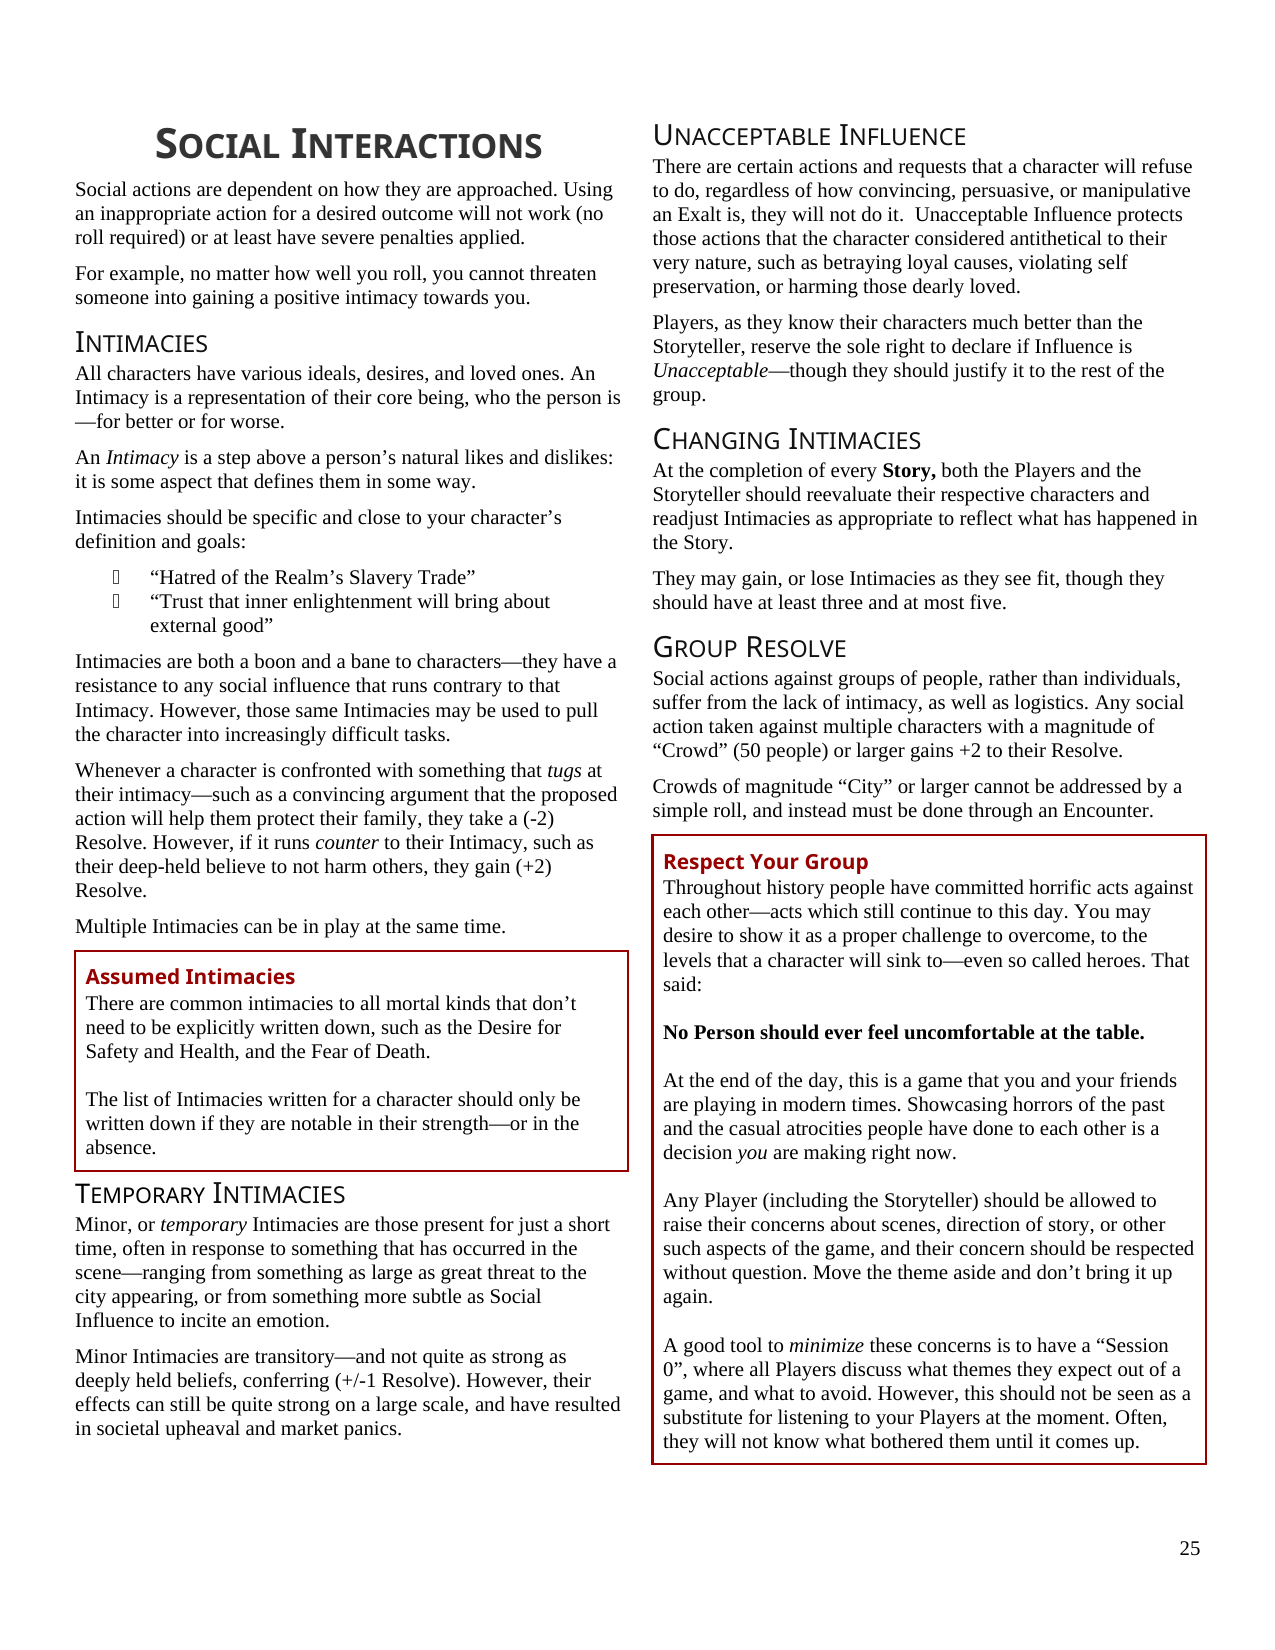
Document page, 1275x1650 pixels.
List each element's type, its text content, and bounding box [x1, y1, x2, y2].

subtitle Intimacies [75, 321, 622, 361]
table_header Assumed Intimacies There are common intimacies to all mortal kinds that don’t need to be explicitly written down, such as the Desire for Safety and Health, and the Fear of Death. The list of Intimacies written for a character should only be written down if they are notable in their strength—or in the absence. [76, 952, 627, 1170]
text For example, no matter how well you roll, you cannot threaten someone into gaining a positive intimacy towards you. [75, 261, 622, 309]
text There are certain actions and requests that a character will refuse to do, regardless of how convincing, persuasive, or manipulative an Exalt is, they will not do it. Unacceptable Influence protects those actions that the character considered antithetical to their very nature, such as betraying loyal causes, violating self preservation, or harming those dearly loved. [652, 154, 1200, 298]
subtitle Changing Intimacies [652, 418, 1200, 458]
text Minor Intimacies are transitory—and not quite as strong as deeply held beliefs, conferring (+/-1 Resolve). However, their effects can still be quite strong on a large scale, and have resulted in societal upheaval and market panics. [75, 1344, 622, 1440]
text All characters have various ideals, desires, and loved ones. An Intimacy is a representation of their core being, who the person is—for better or for worse. [75, 361, 622, 433]
text Multiple Intimacies can be in play at the same time. [75, 914, 622, 938]
text Whenever a character is confronted with something that tugs at their intimacy—such as a convincing argument that the proposed action will help them protect their family, they take a (-2) Resolve. However, if it runs counter to their Intimacy, such as their deep-held believe to not harm others, they gain (+2) Resolve. [75, 758, 622, 902]
text Minor, or temporary Intimacies are those present for just a short time, often in response to something that has occurred in the scene—ranging from something as large as great threat to the city appearing, or from something more subtle as Social Influence to incite an emotion. [75, 1212, 622, 1332]
table_header Respect Your Group Throughout history people have committed horrific acts against each other—acts which still continue to this day. You may desire to show it as a proper challenge to overcome, to the levels that a character will sink to—even so called heroes. That said: No Person should ever feel uncomfortable at the table. At the end of the day, this is a game that you and your friends are playing in modern times. Showcasing horrors of the past and the casual atrocities people have done to each other is a decision you are making right now. Any Player (including the Storyteller) should be allowed to raise their concerns about scenes, direction of story, or other such aspects of the game, and their concern should be respected without question. Move the theme aside and don’t bring it up again. A good tool to minimize these concerns is to have a “Session 0”, where all Players discuss what themes they expect out of a game, and what to avoid. However, this should not be seen as a substitute for listening to your Players at the moment. Often, they will not know what bothered them until it comes up. [654, 836, 1205, 1463]
text Players, as they know their characters much better than the Storyteller, reserve the sole right to declare if Influence is Unacceptable—though they should justify it to the rest of the group. [652, 310, 1200, 406]
list “Trust that inner enlightenment will bring about external good” [112, 589, 622, 637]
text Social actions against groups of people, rather than individuals, suffer from the lack of intimacy, as well as logistics. Any social action taken against multiple characters with a magnitude of “Crowd” (50 people) or larger gains +2 to their Resolve. [652, 666, 1200, 762]
subtitle Group Resolve [652, 626, 1200, 666]
list “Hatred of the Realm’s Slavery Trade” [112, 565, 622, 589]
text Intimacies should be specific and close to your character’s definition and goals: [75, 505, 622, 553]
text Crowds of magnitude “City” or larger cannot be addressed by a simple roll, and instead must be done through an Encounter. [652, 774, 1200, 822]
text At the completion of every Story, both the Players and the Storyteller should reevaluate their respective characters and readjust Intimacies as appropriate to reflect what has happened in the Story. [652, 458, 1200, 554]
text An Intimacy is a step above a person’s natural likes and dislikes: it is some aspect that defines them in some way. [75, 445, 622, 493]
subtitle Unacceptable Influence [652, 114, 1200, 154]
subtitle Temporary Intimacies [75, 1172, 622, 1212]
subtitle Social Interactions [75, 114, 622, 171]
text They may gain, or lose Intimacies as they see fit, though they should have at least three and at most five. [652, 566, 1200, 614]
text Social actions are dependent on how they are approached. Using an inappropriate action for a desired outcome will not work (no roll required) or at least have severe penalties applied. [75, 177, 622, 249]
text Intimacies are both a boon and a bane to characters—they have a resistance to any social influence that runs contrary to that Intimacy. However, those same Intimacies may be used to pull the character into increasingly difficult tasks. [75, 649, 622, 746]
